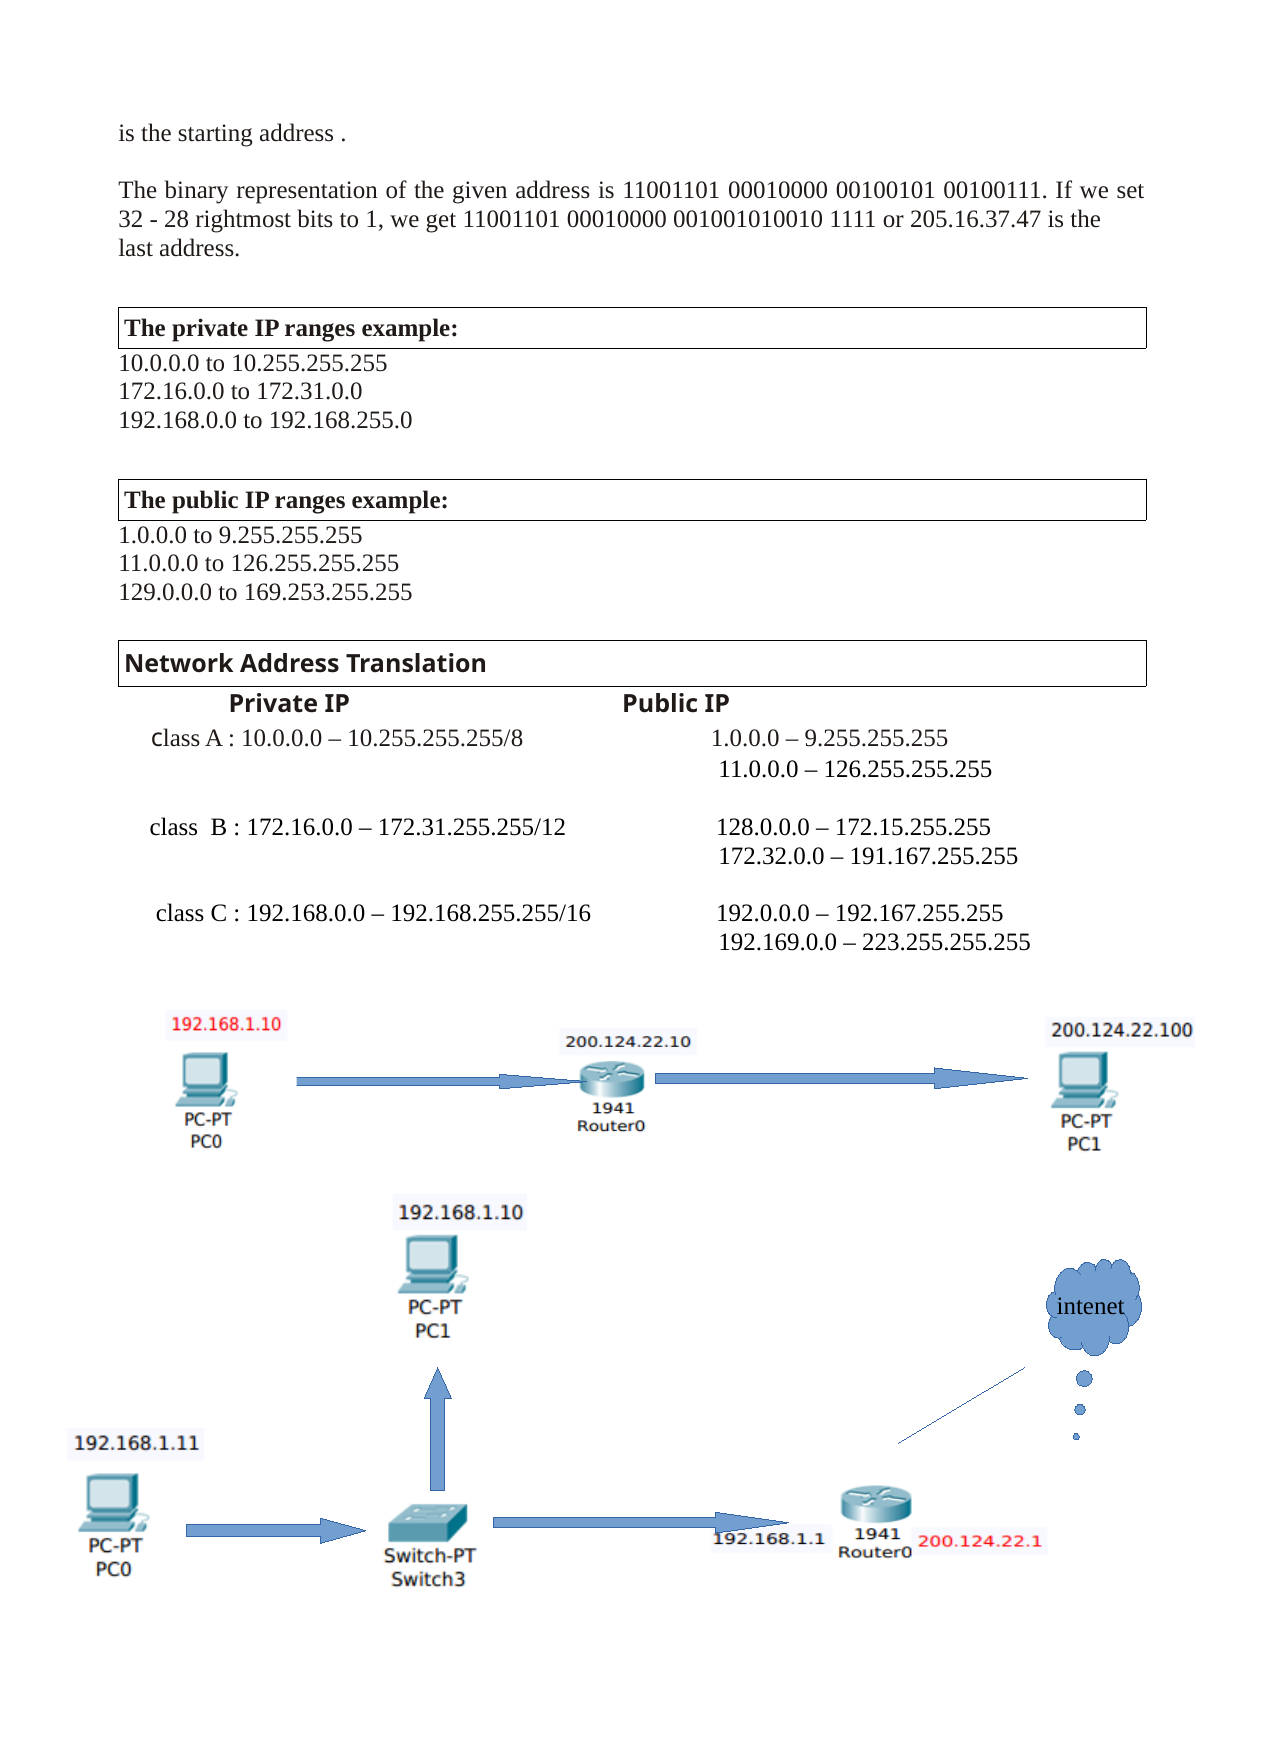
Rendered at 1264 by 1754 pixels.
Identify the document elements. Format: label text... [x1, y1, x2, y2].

picture [66, 1428, 205, 1581]
table_header Network Address Translation [119, 641, 1146, 686]
text 129.0.0.0 to 169.253.255.255 [118, 577, 1146, 606]
table_header The private IP ranges example: [119, 308, 1146, 348]
text 172.32.0.0 – 191.167.255.255 [118, 841, 1146, 870]
text is the starting address . [118, 118, 1146, 147]
picture [156, 1010, 297, 1167]
picture [711, 1449, 1048, 1582]
text The binary representation of the given address is 11001101 00010000 00100101 00100111. If we set 32 - 28 rightmost bits to 1, we get 11001101 00010000 001001010010 1111 or 205.16.37.47 is the [118, 176, 1146, 233]
text class C : 192.168.0.0 – 192.168.255.255/16 192.0.0.0 – 192.167.255.255 [118, 898, 1146, 927]
picture [366, 1473, 510, 1613]
picture [554, 1028, 709, 1143]
text class A : 10.0.0.0 – 10.255.255.255/8 1.0.0.0 – 9.255.255.255 [118, 720, 1146, 754]
picture [1038, 1017, 1196, 1163]
text 192.168.0.0 to 192.168.255.0 [118, 405, 1146, 434]
picture [392, 1191, 527, 1349]
text 192.169.0.0 – 223.255.255.255 [118, 927, 1146, 956]
text Private IP Public IP [118, 687, 1146, 720]
text last address. [118, 233, 1146, 262]
text 1.0.0.0 to 9.255.255.255 [118, 521, 1146, 548]
text 11.0.0.0 to 126.255.255.255 [118, 548, 1146, 577]
text 11.0.0.0 – 126.255.255.255 [118, 754, 1146, 783]
text 10.0.0.0 to 10.255.255.255 [118, 349, 1146, 376]
text class B : 172.16.0.0 – 172.31.255.255/12 128.0.0.0 – 172.15.255.255 [118, 812, 1146, 841]
table_header The public IP ranges example: [119, 480, 1146, 520]
text 172.16.0.0 to 172.31.0.0 [118, 376, 1146, 405]
